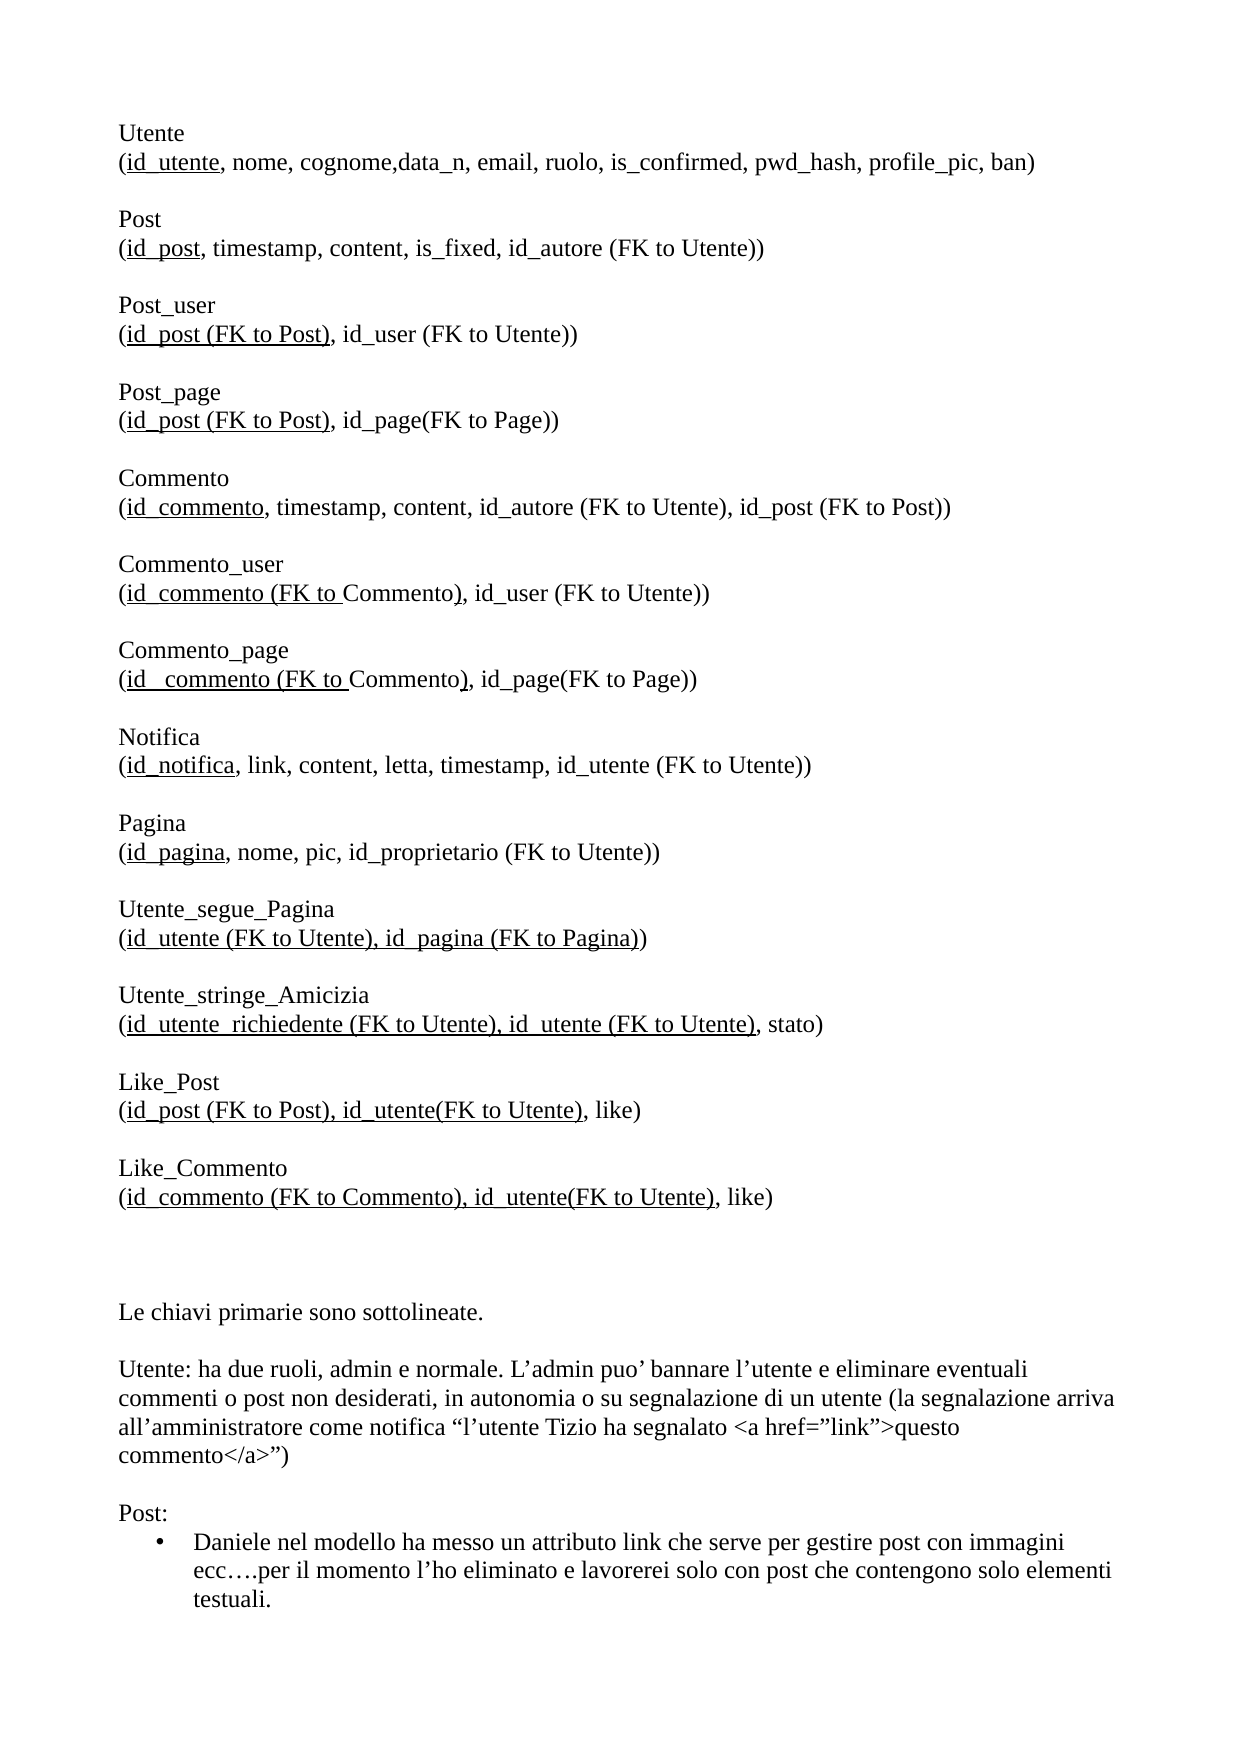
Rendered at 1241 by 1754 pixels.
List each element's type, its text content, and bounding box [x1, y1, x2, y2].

text (id_commento (FK to Commento), id_user (FK to Utente)) [118, 578, 1122, 607]
text Commento [118, 463, 1122, 492]
text (id_post (FK to Post), id_user (FK to Utente)) [118, 319, 1122, 348]
text Commento_page [118, 636, 1122, 664]
text Pagina [118, 808, 1122, 837]
text (id_commento (FK to Commento), id_utente(FK to Utente), like) [118, 1182, 1122, 1211]
text Notifica [118, 722, 1122, 751]
list Daniele nel modello ha messo un attributo link che serve per gestire post con immagini ecc….per il momento l’ho eliminato e lavorerei solo con post che contengono solo elementi testuali. [156, 1527, 1122, 1613]
text Post_page [118, 377, 1122, 406]
text Commento_user [118, 549, 1122, 578]
text Utente_stringe_Amicizia [118, 981, 1122, 1009]
text (id_post (FK to Post), id_page(FK to Page)) [118, 406, 1122, 434]
text Post_user [118, 291, 1122, 319]
text (id_pagina, nome, pic, id_proprietario (FK to Utente)) [118, 837, 1122, 866]
text Post [118, 204, 1122, 233]
text (id_utente_richiedente (FK to Utente), id_utente (FK to Utente), stato) [118, 1009, 1122, 1038]
text (id_ commento (FK to Commento), id_page(FK to Page)) [118, 664, 1122, 693]
text Utente [118, 118, 1122, 147]
text (id_utente, nome, cognome,data_n, email, ruolo, is_confirmed, pwd_hash, profile_pic, ban) [118, 147, 1122, 176]
text Le chiavi primarie sono sottolineate. [118, 1297, 1122, 1326]
text (id_post, timestamp, content, is_fixed, id_autore (FK to Utente)) [118, 233, 1122, 262]
text (id_utente (FK to Utente), id_pagina (FK to Pagina)) [118, 923, 1122, 952]
text Like_Post [118, 1067, 1122, 1096]
text (id_post (FK to Post), id_utente(FK to Utente), like) [118, 1096, 1122, 1124]
text Utente_segue_Pagina [118, 894, 1122, 923]
text Post: [118, 1498, 1122, 1527]
text Like_Commento [118, 1153, 1122, 1182]
text (id_commento, timestamp, content, id_autore (FK to Utente), id_post (FK to Post)) [118, 492, 1122, 521]
text Utente: ha due ruoli, admin e normale. L’admin puo’ bannare l’utente e eliminare eventuali commenti o post non desiderati, in autonomia o su segnalazione di un utente (la segnalazione arriva all’amministratore come notifica “l’utente Tizio ha segnalato <a href=”link”>questo commento</a>”) [118, 1354, 1122, 1469]
text (id_notifica, link, content, letta, timestamp, id_utente (FK to Utente)) [118, 751, 1122, 779]
